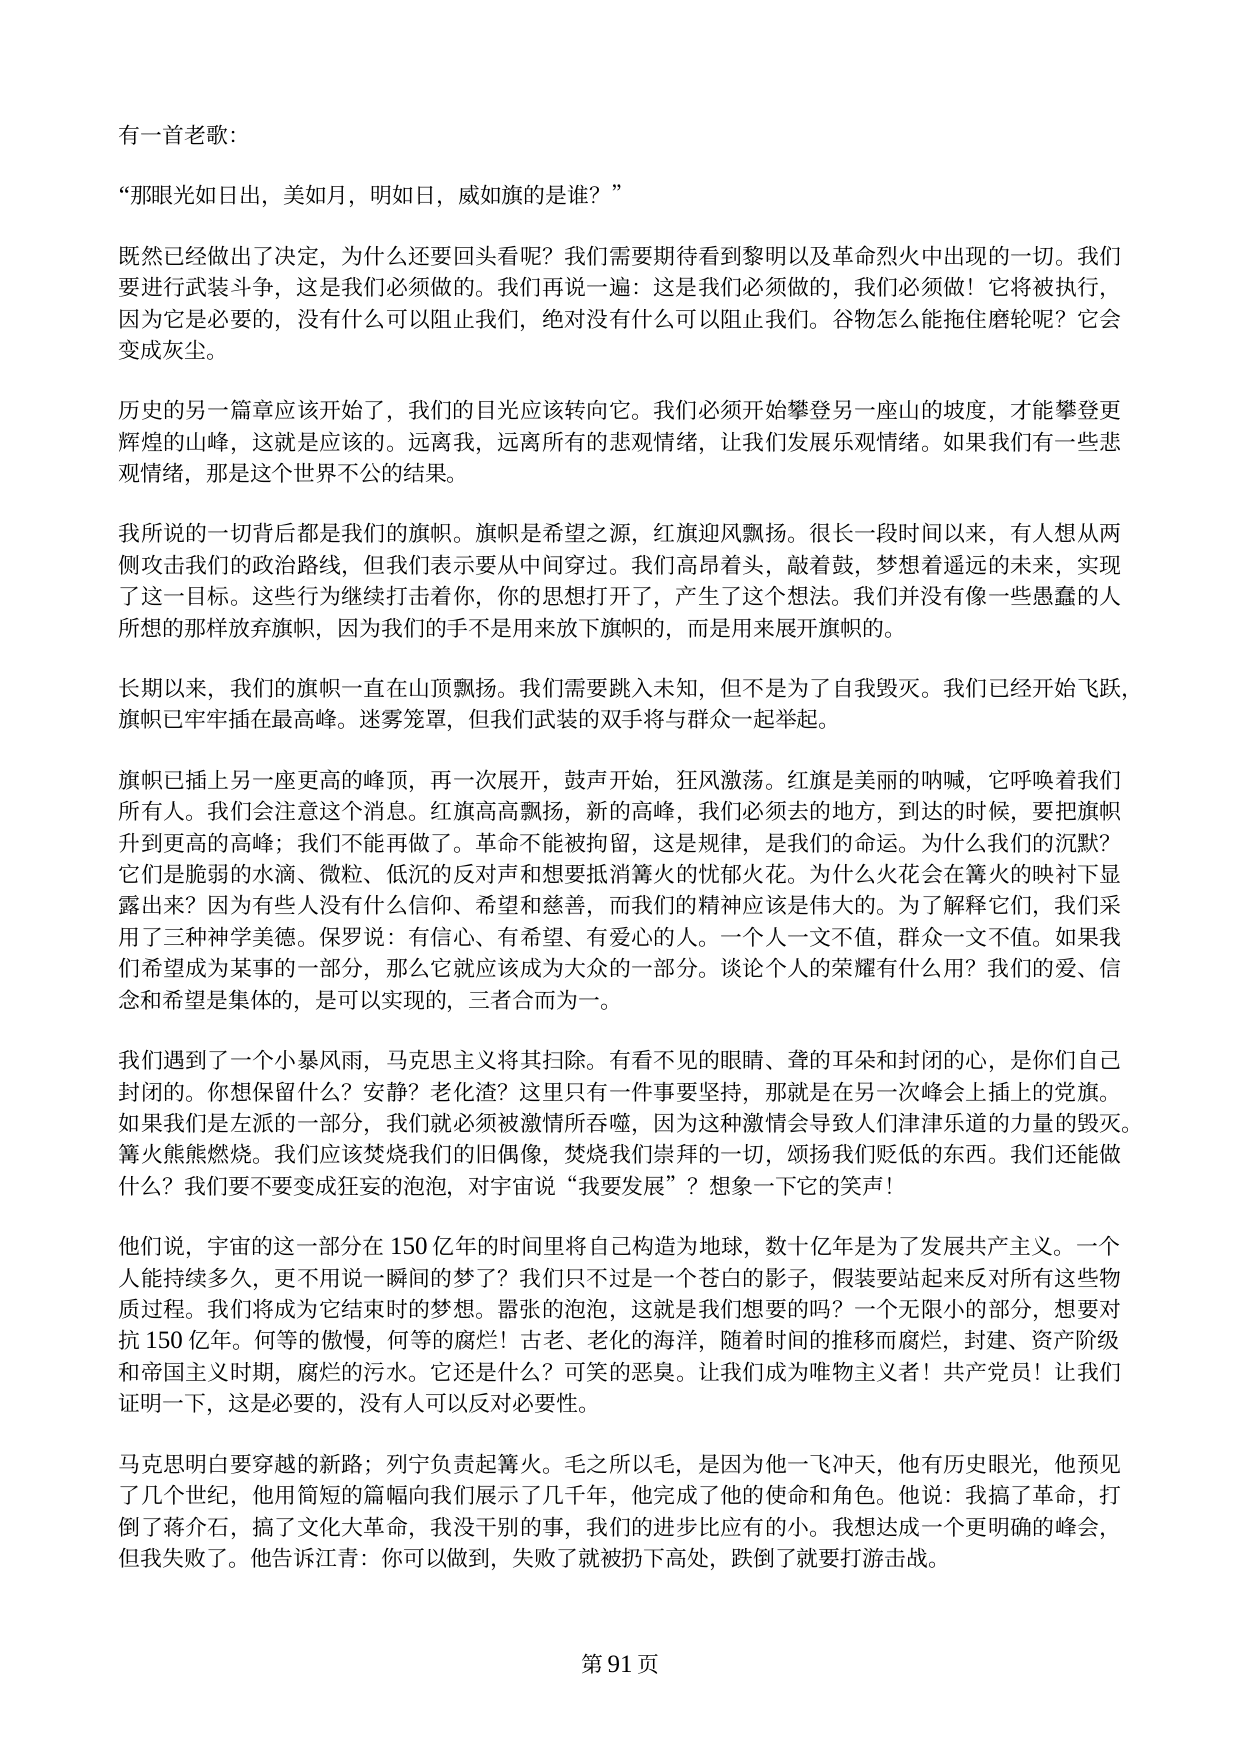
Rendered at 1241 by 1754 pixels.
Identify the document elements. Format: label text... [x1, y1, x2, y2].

text 马克思明白要穿越的新路；列宁负责起篝火。毛之所以毛，是因为他一飞冲天，他有历史眼光，他预见了几个世纪，他用简短的篇幅向我们展示了几千年，他完成了他的使命和角色。他说：我搞了革命，打倒了蒋介石，搞了文化大革命，我没干别的事，我们的进步比应有的小。我想达成一个更明确的峰会，但我失败了。他告诉江青：你可以做到，失败了就被扔下高处，跌倒了就要打游击战。 [118, 1447, 1122, 1573]
text 既然已经做出了决定，为什么还要回头看呢？我们需要期待看到黎明以及革命烈火中出现的一切。我们要进行武装斗争，这是我们必须做的。我们再说一遍：这是我们必须做的，我们必须做！它将被执行，因为它是必要的，没有什么可以阻止我们，绝对没有什么可以阻止我们。谷物怎么能拖住磨轮呢？它会变成灰尘。 [118, 239, 1122, 365]
text 我所说的一切背后都是我们的旗帜。旗帜是希望之源，红旗迎风飘扬。很长一段时间以来，有人想从两侧攻击我们的政治路线，但我们表示要从中间穿过。我们高昂着头，敲着鼓，梦想着遥远的未来，实现了这一目标。这些行为继续打击着你，你的思想打开了，产生了这个想法。我们并没有像一些愚蠢的人所想的那样放弃旗帜，因为我们的手不是用来放下旗帜的，而是用来展开旗帜的。 [118, 517, 1122, 642]
text “那眼光如日出，美如月，明如日，威如旗的是谁？” [118, 179, 1122, 210]
text 旗帜已插上另一座更高的峰顶，再一次展开，鼓声开始，狂风激荡。红旗是美丽的呐喊，它呼唤着我们所有人。我们会注意这个消息。红旗高高飘扬，新的高峰，我们必须去的地方，到达的时候，要把旗帜升到更高的高峰；我们不能再做了。革命不能被拘留，这是规律，是我们的命运。为什么我们的沉默？它们是脆弱的水滴、微粒、低沉的反对声和想要抵消篝火的忧郁火花。为什么火花会在篝火的映衬下显露出来？因为有些人没有什么信仰、希望和慈善，而我们的精神应该是伟大的。为了解释它们，我们采用了三种神学美德。保罗说：有信心、有希望、有爱心的人。一个人一文不值，群众一文不值。如果我们希望成为某事的一部分，那么它就应该成为大众的一部分。谈论个人的荣耀有什么用？我们的爱、信念和希望是集体的，是可以实现的，三者合而为一。 [118, 763, 1122, 1014]
text 历史的另一篇章应该开始了，我们的目光应该转向它。我们必须开始攀登另一座山的坡度，才能攀登更辉煌的山峰，这就是应该的。远离我，远离所有的悲观情绪，让我们发展乐观情绪。如果我们有一些悲观情绪，那是这个世界不公的结果。 [118, 393, 1122, 488]
text 长期以来，我们的旗帜一直在山顶飘扬。我们需要跳入未知，但不是为了自我毁灭。我们已经开始飞跃，旗帜已牢牢插在最高峰。迷雾笼罩，但我们武装的双手将与群众一起举起。 [118, 671, 1122, 734]
text 他们说，宇宙的这一部分在150亿年的时间里将自己构造为地球，数十亿年是为了发展共产主义。一个人能持续多久，更不用说一瞬间的梦了？我们只不过是一个苍白的影子，假装要站起来反对所有这些物质过程。我们将成为它结束时的梦想。嚣张的泡泡，这就是我们想要的吗？一个无限小的部分，想要对抗150亿年。何等的傲慢，何等的腐烂！古老、老化的海洋，随着时间的推移而腐烂，封建、资产阶级和帝国主义时期，腐烂的污水。它还是什么？可笑的恶臭。让我们成为唯物主义者！共产党员！让我们证明一下，这是必要的，没有人可以反对必要性。 [118, 1229, 1122, 1418]
text 有一首老歌： [118, 118, 1122, 150]
text 我们遇到了一个小暴风雨，马克思主义将其扫除。有看不见的眼睛、聋的耳朵和封闭的心，是你们自己封闭的。你想保留什么？安静？老化渣？这里只有一件事要坚持，那就是在另一次峰会上插上的党旗。如果我们是左派的一部分，我们就必须被激情所吞噬，因为这种激情会导致人们津津乐道的力量的毁灭。篝火熊熊燃烧。我们应该焚烧我们的旧偶像，焚烧我们崇拜的一切，颂扬我们贬低的东西。我们还能做什么？我们要不要变成狂妄的泡泡，对宇宙说“我要发展”？想象一下它的笑声！ [118, 1043, 1122, 1201]
